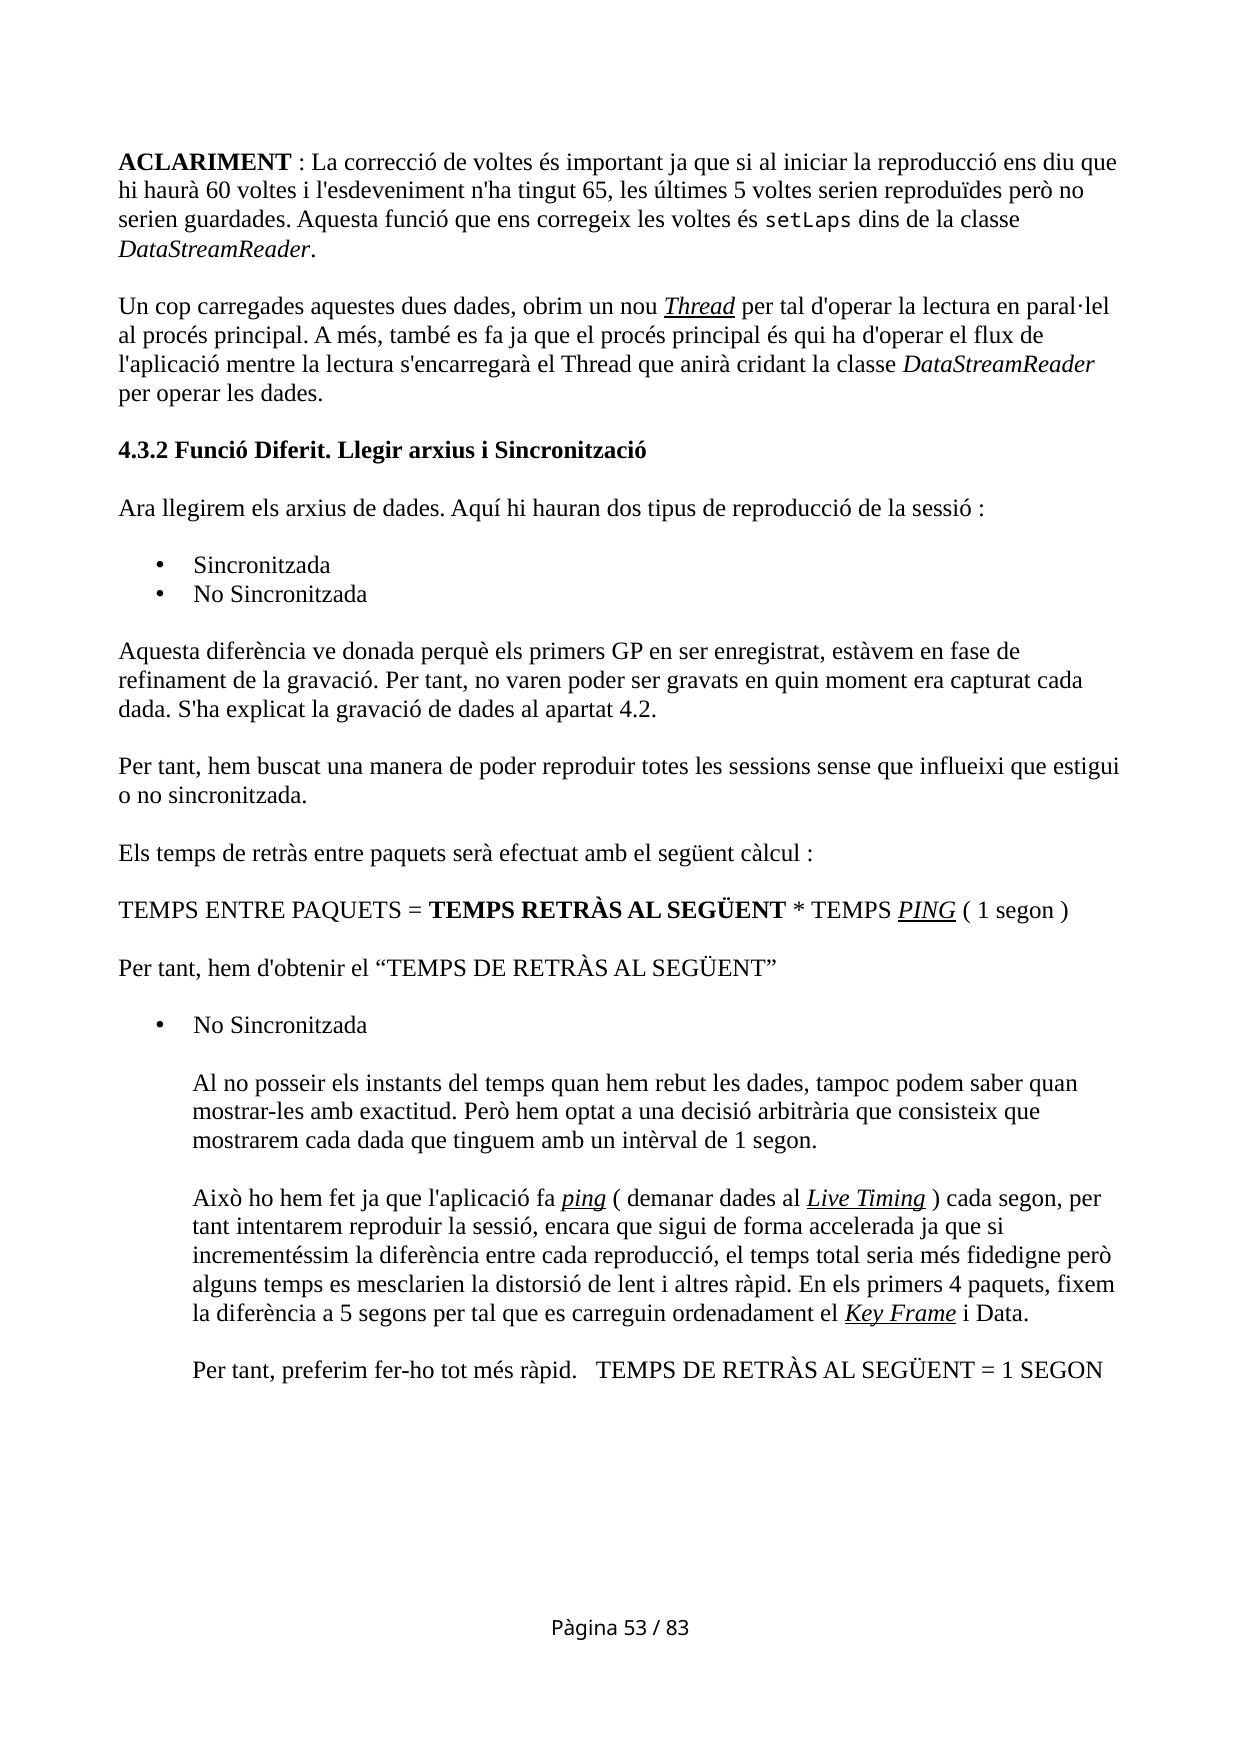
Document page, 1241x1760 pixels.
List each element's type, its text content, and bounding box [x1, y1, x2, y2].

text 4.3.2 Funció Diferit. Llegir arxius i Sincronització [118, 435, 1122, 464]
list Sincronitzada [156, 550, 1122, 579]
text Un cop carregades aquestes dues dades, obrim un nou Thread per tal d'operar la lectura en paral·lel al procés principal. A més, també es fa ja que el procés principal és qui ha d'operar el flux de l'aplicació mentre la lectura s'encarregarà el Thread que anirà cridant la classe DataStreamReader per operar les dades. [118, 291, 1122, 406]
text Al no posseir els instants del temps quan hem rebut les dades, tampoc podem saber quan mostrar-les amb exactitud. Però hem optat a una decisió arbitrària que consisteix que mostrarem cada dada que tinguem amb un intèrval de 1 segon. [118, 1068, 1122, 1154]
text Ara llegirem els arxius de dades. Aquí hi hauran dos tipus de reproducció de la sessió : [118, 493, 1122, 521]
text Els temps de retràs entre paquets serà efectuat amb el següent càlcul : [118, 838, 1122, 866]
text Per tant, hem buscat una manera de poder reproduir totes les sessions sense que influeixi que estigui o no sincronitzada. [118, 751, 1122, 809]
text TEMPS ENTRE PAQUETS = TEMPS RETRÀS AL SEGÜENT * TEMPS PING ( 1 segon ) [118, 895, 1122, 924]
list No Sincronitzada [156, 579, 1122, 608]
text Això ho hem fet ja que l'aplicació fa ping ( demanar dades al Live Timing ) cada segon, per tant intentarem reproduir la sessió, encara que sigui de forma accelerada ja que si incrementéssim la diferència entre cada reproducció, el temps total seria més fidedigne però alguns temps es mesclarien la distorsió de lent i altres ràpid. En els primers 4 paquets, fixem la diferència a 5 segons per tal que es carreguin ordenadament el Key Frame i Data. Per tant, preferim fer-ho tot més ràpid. TEMPS DE RETRÀS AL SEGÜENT = 1 SEGON [118, 1183, 1122, 1384]
list No Sincronitzada [156, 1010, 1122, 1039]
text Aquesta diferència ve donada perquè els primers GP en ser enregistrat, estàvem en fase de refinament de la gravació. Per tant, no varen poder ser gravats en quin moment era capturat cada dada. S'ha explicat la gravació de dades al apartat 4.2. [118, 636, 1122, 723]
text ACLARIMENT : La correcció de voltes és important ja que si al iniciar la reproducció ens diu que hi haurà 60 voltes i l'esdeveniment n'ha tingut 65, les últimes 5 voltes serien reproduïdes però no serien guardades. Aquesta funció que ens corregeix les voltes és setLaps dins de la classe DataStreamReader. [118, 147, 1122, 263]
text Per tant, hem d'obtenir el “TEMPS DE RETRÀS AL SEGÜENT” [118, 953, 1122, 981]
